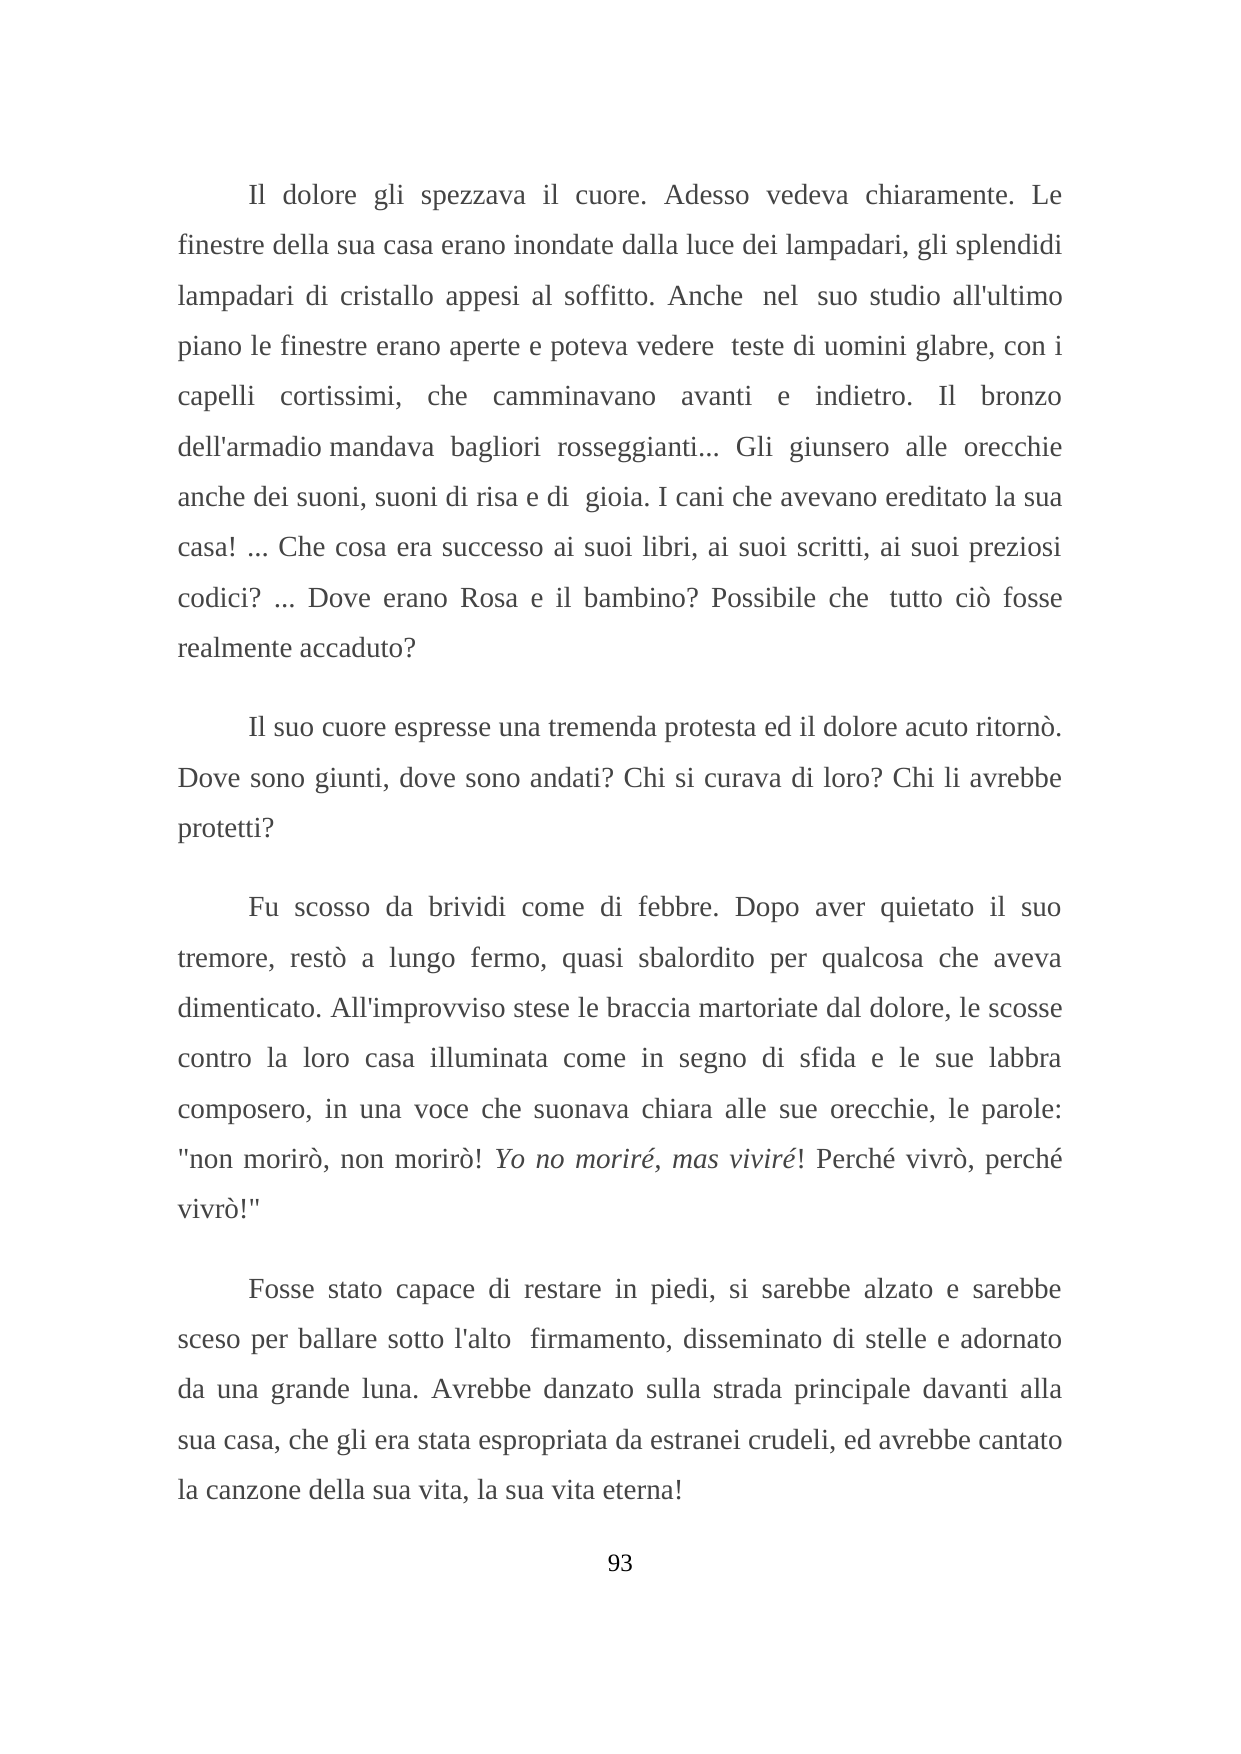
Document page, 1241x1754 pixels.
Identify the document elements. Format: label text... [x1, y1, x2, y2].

text Fu scosso da brividi come di febbre. Dopo aver quietato il suo tremore, restò a lungo fermo, quasi sbalordito per qualcosa che aveva dimenticato. All'improvviso stese le braccia martoriate dal dolore, le scosse contro la loro casa illuminata come in segno di sfida e le sue labbra composero, in una voce che suonava chiara alle sue orecchie, le parole: "non morirò, non morirò! Yo no moriré, mas viviré! Perché vivrò, perché vivrò!" [177, 889, 1063, 1225]
text Fosse stato capace di restare in piedi, si sarebbe alzato e sarebbe sceso per ballare sotto l'alto firmamento, disseminato di stelle e adornato da una grande luna. Avrebbe danzato sulla strada principale davanti alla sua casa, che gli era stata espropriata da estranei crudeli, ed avrebbe cantato la canzone della sua vita, la sua vita eterna! [177, 1271, 1063, 1506]
text Il dolore gli spezzava il cuore. Adesso vedeva chiaramente. Le finestre della sua casa erano inondate dalla luce dei lampadari, gli splendidi lampadari di cristallo appesi al soffitto. Anche nel suo studio all'ultimo piano le finestre erano aperte e poteva vedere teste di uomini glabre, con i capelli cortissimi, che camminavano avanti e indietro. Il bronzo dell'armadio mandava bagliori rosseggianti... Gli giunsero alle orecchie anche dei suoni, suoni di risa e di gioia. I cani che avevano ereditato la sua casa! ... Che cosa era successo ai suoi libri, ai suoi scritti, ai suoi preziosi codici? ... Dove erano Rosa e il bambino? Possibile che tutto ciò fosse realmente accaduto? [177, 177, 1063, 663]
text Il suo cuore espresse una tremenda protesta ed il dolore acuto ritornò. Dove sono giunti, dove sono andati? Chi si curava di loro? Chi li avrebbe protetti? [177, 709, 1063, 844]
